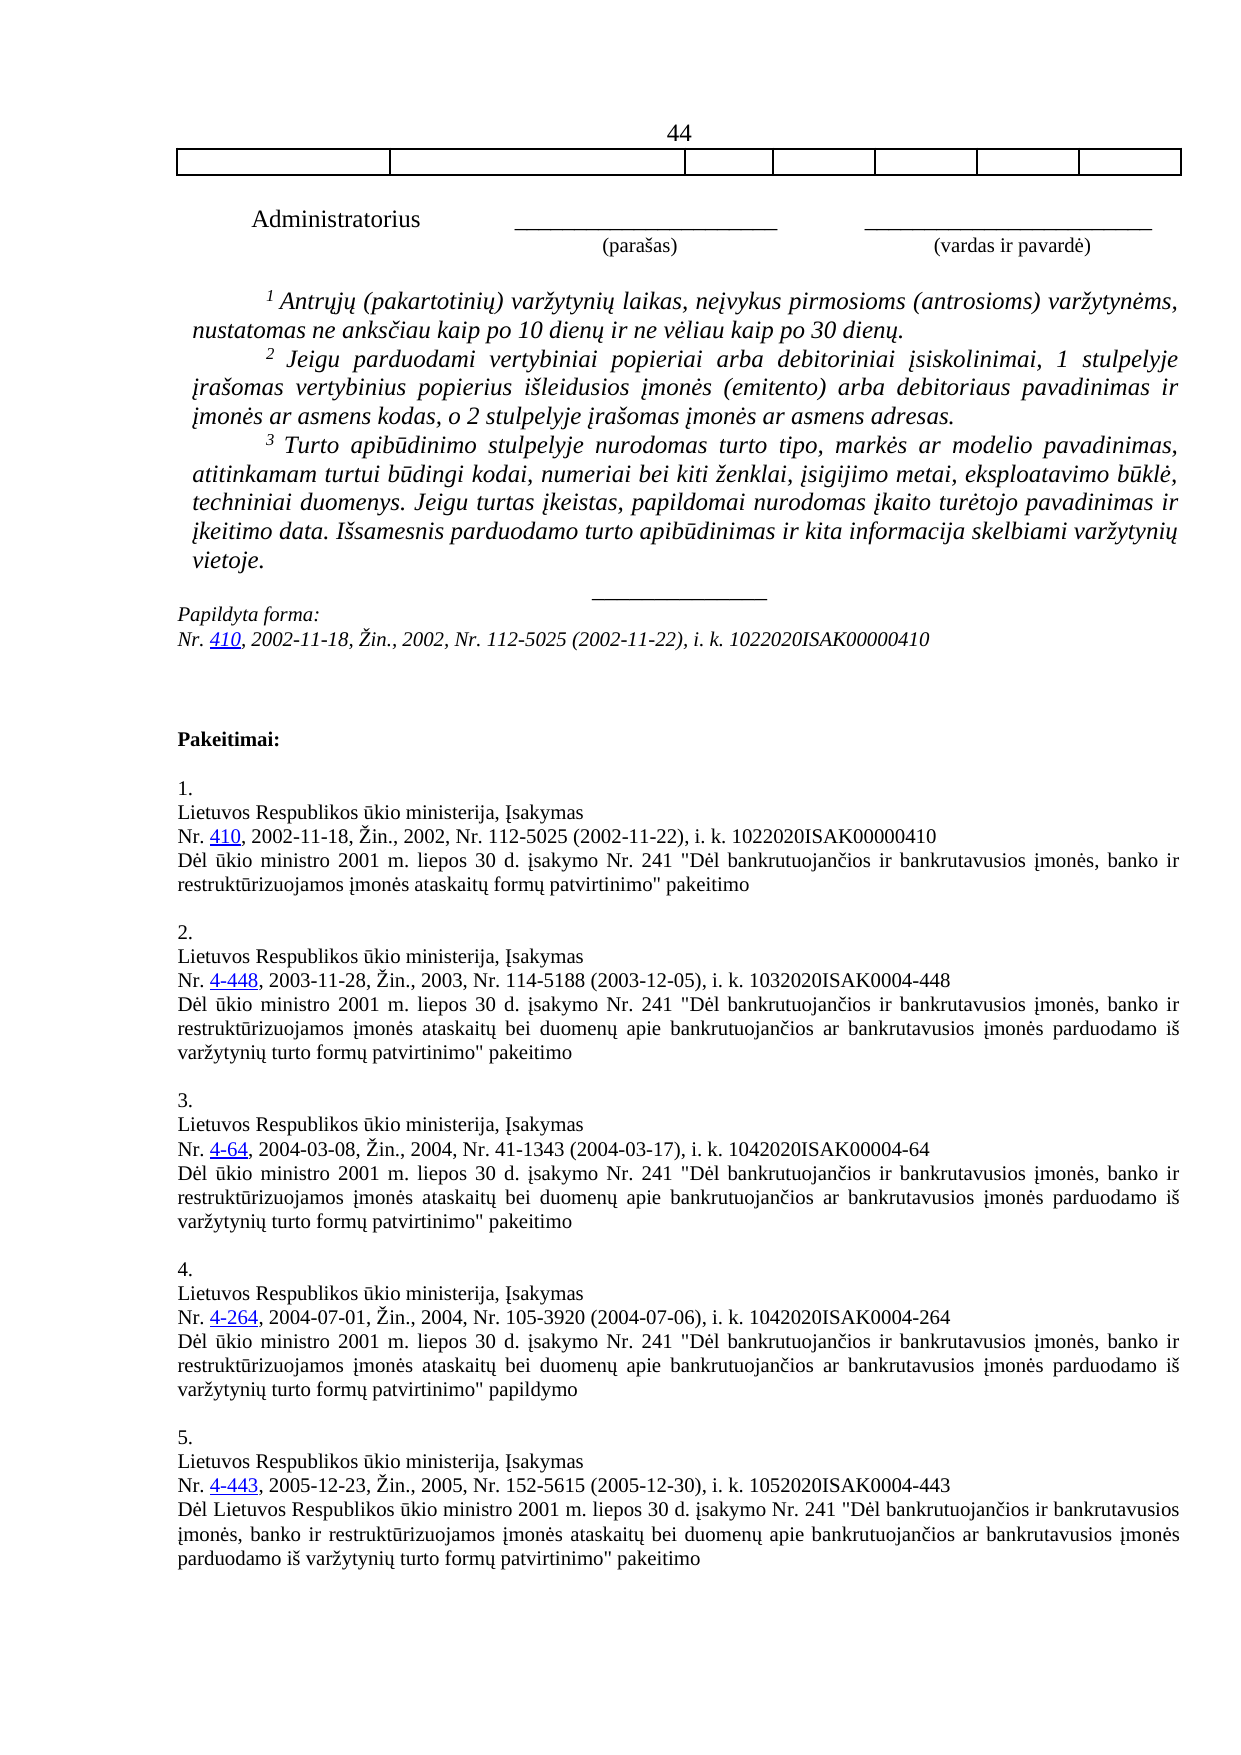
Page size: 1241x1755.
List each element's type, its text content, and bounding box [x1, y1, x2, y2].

text Dėl Lietuvos Respublikos ūkio ministro 2001 m. liepos 30 d. įsakymo Nr. 241 "Dėl bankrutuojančios ir bankrutavusios įmonės, banko ir restruktūrizuojamos įmonės ataskaitų bei duomenų apie bankrutuojančios ar bankrutavusios įmonės parduodamo iš varžytynių turto formų patvirtinimo" pakeitimo [177, 1497, 1181, 1569]
text Lietuvos Respublikos ūkio ministerija, Įsakymas [177, 799, 1181, 824]
text Lietuvos Respublikos ūkio ministerija, Įsakymas [177, 1281, 1181, 1305]
text Lietuvos Respublikos ūkio ministerija, Įsakymas [177, 1112, 1181, 1136]
text Nr. 410, 2002-11-18, Žin., 2002, Nr. 112-5025 (2002-11-22), i. k. 1022020ISAK00000410 [177, 626, 1181, 651]
table_cell [686, 150, 772, 174]
table_cell [391, 150, 684, 174]
table_cell [178, 150, 389, 174]
text Nr. 410, 2002-11-18, Žin., 2002, Nr. 112-5025 (2002-11-22), i. k. 1022020ISAK00000410 [177, 824, 1181, 848]
text 1. [177, 776, 1181, 799]
text 3 Turto apibūdinimo stulpelyje nurodomas turto tipo, markės ar modelio pavadinimas, atitinkamam turtui būdingi kodai, numeriai bei kiti ženklai, įsigijimo metai, eksploatavimo būklė, techniniai duomenys. Jeigu turtas įkeistas, papildomai nurodomas įkaito turėtojo pavadinimas ir įkeitimo data. Išsamesnis parduodamo turto apibūdinimas ir kita informacija skelbiami varžytynių vietoje. [192, 430, 1181, 574]
text 5. [177, 1425, 1181, 1449]
text Dėl ūkio ministro 2001 m. liepos 30 d. įsakymo Nr. 241 "Dėl bankrutuojančios ir bankrutavusios įmonės, banko ir restruktūrizuojamos įmonės ataskaitų bei duomenų apie bankrutuojančios ar bankrutavusios įmonės parduodamo iš varžytynių turto formų patvirtinimo" papildymo [177, 1329, 1181, 1401]
table_cell [1080, 150, 1180, 174]
text Nr. 4-264, 2004-07-01, Žin., 2004, Nr. 105-3920 (2004-07-06), i. k. 1042020ISAK0004-264 [177, 1305, 1181, 1329]
table_cell [978, 150, 1078, 174]
text Papildyta forma: [177, 602, 1181, 626]
text 3. [177, 1088, 1181, 1112]
text Pakeitimai: [177, 727, 1181, 751]
text Nr. 4-448, 2003-11-28, Žin., 2003, Nr. 114-5188 (2003-12-05), i. k. 1032020ISAK0004-448 [177, 968, 1181, 992]
text 1 Antrųjų (pakartotinių) varžytynių laikas, neįvykus pirmosioms (antrosioms) varžytynėms, nustatomas ne anksčiau kaip po 10 dienų ir ne vėliau kaip po 30 dienų. [192, 286, 1181, 344]
text Lietuvos Respublikos ūkio ministerija, Įsakymas [177, 1449, 1181, 1473]
text Administratorius [177, 204, 1181, 233]
text ______________ [177, 574, 1181, 602]
text 2 Jeigu parduodami vertybiniai popieriai arba debitoriniai įsiskolinimai, 1 stulpelyje įrašomas vertybinius popierius išleidusios įmonės (emitento) arba debitoriaus pavadinimas ir įmonės ar asmens kodas, o 2 stulpelyje įrašomas įmonės ar asmens adresas. [192, 344, 1181, 430]
text Dėl ūkio ministro 2001 m. liepos 30 d. įsakymo Nr. 241 "Dėl bankrutuojančios ir bankrutavusios įmonės, banko ir restruktūrizuojamos įmonės ataskaitų bei duomenų apie bankrutuojančios ar bankrutavusios įmonės parduodamo iš varžytynių turto formų patvirtinimo" pakeitimo [177, 992, 1181, 1064]
text 2. [177, 920, 1181, 944]
text (parašas) (vardas ir pavardė) [177, 233, 1181, 257]
text Dėl ūkio ministro 2001 m. liepos 30 d. įsakymo Nr. 241 "Dėl bankrutuojančios ir bankrutavusios įmonės, banko ir restruktūrizuojamos įmonės ataskaitų bei duomenų apie bankrutuojančios ar bankrutavusios įmonės parduodamo iš varžytynių turto formų patvirtinimo" pakeitimo [177, 1161, 1181, 1233]
text Dėl ūkio ministro 2001 m. liepos 30 d. įsakymo Nr. 241 "Dėl bankrutuojančios ir bankrutavusios įmonės, banko ir restruktūrizuojamos įmonės ataskaitų formų patvirtinimo" pakeitimo [177, 848, 1181, 896]
table_cell [774, 150, 874, 174]
text 4. [177, 1257, 1181, 1281]
table_cell [876, 150, 976, 174]
text Nr. 4-443, 2005-12-23, Žin., 2005, Nr. 152-5615 (2005-12-30), i. k. 1052020ISAK0004-443 [177, 1473, 1181, 1497]
text Nr. 4-64, 2004-03-08, Žin., 2004, Nr. 41-1343 (2004-03-17), i. k. 1042020ISAK00004-64 [177, 1136, 1181, 1161]
text Lietuvos Respublikos ūkio ministerija, Įsakymas [177, 944, 1181, 968]
